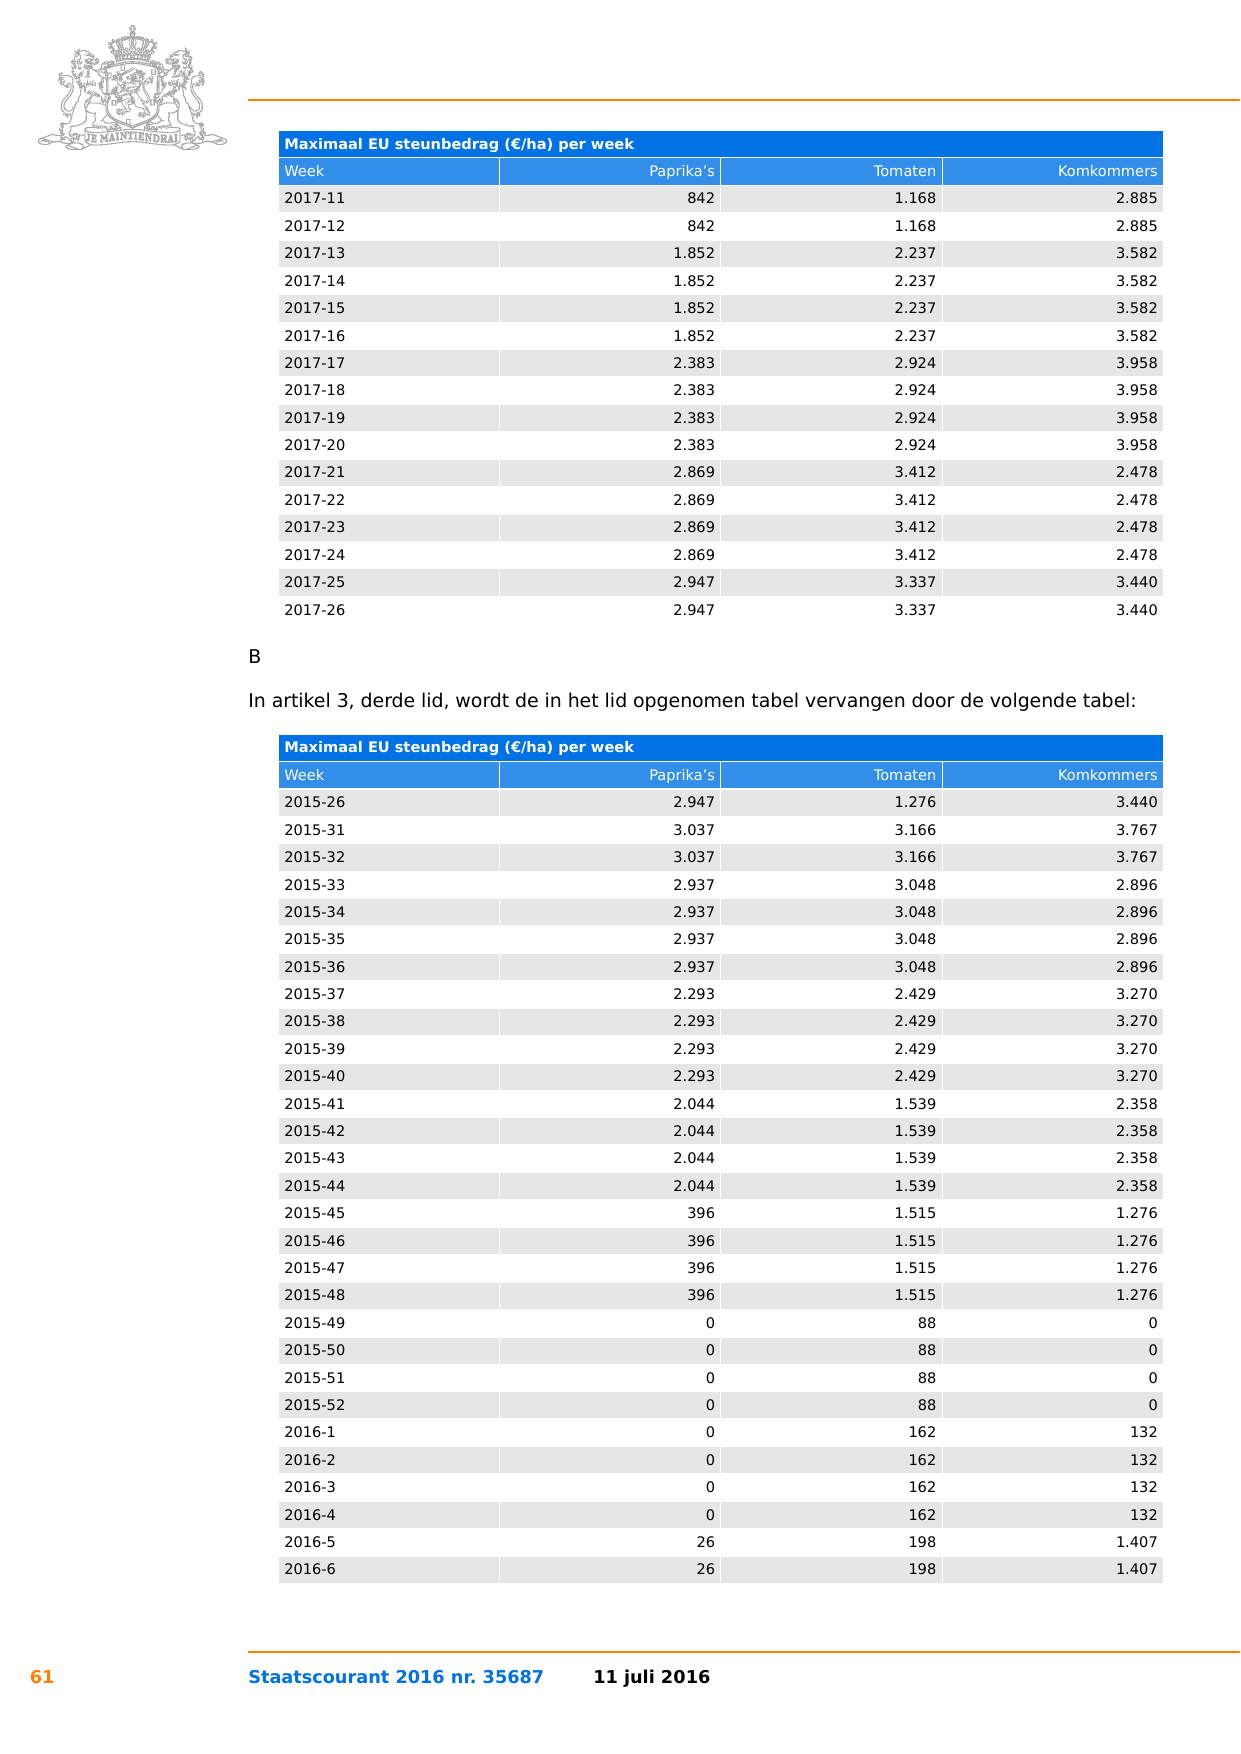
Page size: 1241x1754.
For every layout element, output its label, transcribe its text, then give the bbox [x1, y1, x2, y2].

table_cell 2.869 [500, 542, 720, 568]
table_cell 2.044 [500, 1173, 720, 1199]
table_cell 3.270 [943, 981, 1163, 1008]
table_cell 2015-38 [279, 1009, 499, 1035]
table_cell 2.044 [500, 1091, 720, 1117]
table_cell 1.852 [500, 295, 720, 322]
table_cell 132 [943, 1447, 1163, 1473]
table_cell 1.539 [721, 1146, 942, 1172]
table_cell 1.852 [500, 268, 720, 294]
table_cell 2.478 [943, 515, 1163, 541]
table_cell 2015-34 [279, 899, 499, 925]
table_cell 3.270 [943, 1009, 1163, 1035]
table_cell 2015-47 [279, 1255, 499, 1282]
table_cell 162 [721, 1447, 942, 1473]
table_cell 3.582 [943, 241, 1163, 267]
table_cell 2.924 [721, 432, 942, 459]
table_cell 0 [943, 1392, 1163, 1418]
table_cell 2015-48 [279, 1283, 499, 1309]
table_cell 1.515 [721, 1283, 942, 1309]
table_cell 2017-14 [279, 268, 499, 294]
table_cell 3.582 [943, 295, 1163, 322]
table_cell 3.412 [721, 460, 942, 486]
table_cell 2017-19 [279, 405, 499, 431]
table_cell 2.478 [943, 460, 1163, 486]
table_cell 3.048 [721, 926, 942, 953]
table_cell 2015-39 [279, 1036, 499, 1062]
table_cell 2.383 [500, 432, 720, 459]
table_cell 3.037 [500, 844, 720, 871]
table_cell 2016-5 [279, 1529, 499, 1556]
table_cell 2015-51 [279, 1365, 499, 1391]
table_cell 162 [721, 1474, 942, 1501]
table_cell 2015-40 [279, 1064, 499, 1090]
table_cell 3.337 [721, 597, 942, 623]
table_cell 3.166 [721, 817, 942, 843]
table_cell 2016-2 [279, 1447, 499, 1473]
table_cell 2017-20 [279, 432, 499, 459]
table_cell 26 [500, 1529, 720, 1556]
table_cell 2.869 [500, 515, 720, 541]
table_cell Komkommers [943, 158, 1163, 185]
table_cell 3.270 [943, 1064, 1163, 1090]
table_cell 2017-12 [279, 213, 499, 239]
table_cell 2.937 [500, 926, 720, 953]
table_cell 2015-26 [279, 790, 499, 816]
table_cell 2.924 [721, 378, 942, 404]
table_header Maximaal EU steunbedrag (€/ha) per week [279, 131, 1163, 157]
table_cell 2017-16 [279, 323, 499, 349]
table_cell 1.407 [943, 1529, 1163, 1556]
table_cell 3.412 [721, 515, 942, 541]
table_cell 2015-32 [279, 844, 499, 871]
table_cell 2.429 [721, 1009, 942, 1035]
table_cell 3.270 [943, 1036, 1163, 1062]
table_header Maximaal EU steunbedrag (€/ha) per week [279, 735, 1163, 761]
table_cell 1.852 [500, 241, 720, 267]
table_cell 162 [721, 1502, 942, 1528]
table_cell 88 [721, 1392, 942, 1418]
table_cell 2015-49 [279, 1310, 499, 1336]
table_cell 2015-35 [279, 926, 499, 953]
table_cell 198 [721, 1529, 942, 1556]
table_cell 2.383 [500, 350, 720, 376]
table_cell 2017-21 [279, 460, 499, 486]
table_cell 2.924 [721, 350, 942, 376]
table_cell 0 [943, 1365, 1163, 1391]
table_cell 2015-45 [279, 1200, 499, 1227]
table_cell 2016-1 [279, 1420, 499, 1446]
table_cell 0 [500, 1338, 720, 1364]
table_cell 132 [943, 1474, 1163, 1501]
table_cell 2017-23 [279, 515, 499, 541]
table_cell 3.767 [943, 844, 1163, 871]
table_cell 396 [500, 1283, 720, 1309]
table_cell 2.293 [500, 1064, 720, 1090]
table_cell 0 [943, 1310, 1163, 1336]
table_cell 2015-44 [279, 1173, 499, 1199]
table_cell 2.237 [721, 241, 942, 267]
table_cell 842 [500, 186, 720, 212]
table_cell 2.358 [943, 1173, 1163, 1199]
table_cell 132 [943, 1420, 1163, 1446]
table_cell 3.037 [500, 817, 720, 843]
table_cell 1.407 [943, 1557, 1163, 1583]
table_cell 2017-18 [279, 378, 499, 404]
table_cell 2016-4 [279, 1502, 499, 1528]
table_cell 2017-24 [279, 542, 499, 568]
table_cell 2.947 [500, 597, 720, 623]
table_cell 396 [500, 1255, 720, 1282]
table_cell 2017-15 [279, 295, 499, 322]
table_cell 0 [500, 1310, 720, 1336]
table_cell 2015-36 [279, 954, 499, 980]
table_cell 2.237 [721, 268, 942, 294]
table_cell 2.237 [721, 295, 942, 322]
table_cell 2.924 [721, 405, 942, 431]
table_cell 2015-41 [279, 1091, 499, 1117]
table_cell 2.478 [943, 542, 1163, 568]
table_cell 88 [721, 1310, 942, 1336]
table_cell 0 [500, 1502, 720, 1528]
table_cell 2017-22 [279, 487, 499, 513]
table_cell 2015-37 [279, 981, 499, 1008]
table_cell 2.293 [500, 1036, 720, 1062]
table_cell 88 [721, 1365, 942, 1391]
table_cell 3.958 [943, 405, 1163, 431]
table_cell 2016-6 [279, 1557, 499, 1583]
table_cell Week [279, 158, 499, 185]
table_cell 0 [500, 1392, 720, 1418]
table_cell 3.337 [721, 569, 942, 596]
table_cell 1.539 [721, 1118, 942, 1144]
table_cell 2015-33 [279, 872, 499, 898]
table_cell 3.166 [721, 844, 942, 871]
table_cell 3.412 [721, 487, 942, 513]
table_cell 1.852 [500, 323, 720, 349]
table_cell 1.539 [721, 1173, 942, 1199]
table_cell 2.896 [943, 954, 1163, 980]
table_cell 3.048 [721, 954, 942, 980]
table_cell 2015-42 [279, 1118, 499, 1144]
table_cell 2017-26 [279, 597, 499, 623]
table_cell 26 [500, 1557, 720, 1583]
table_cell 2.869 [500, 460, 720, 486]
table_cell 2.044 [500, 1118, 720, 1144]
table_cell 2.383 [500, 405, 720, 431]
table_cell 2.429 [721, 1036, 942, 1062]
table_cell 3.767 [943, 817, 1163, 843]
table_cell 2.358 [943, 1146, 1163, 1172]
table_cell 2017-17 [279, 350, 499, 376]
table_cell 842 [500, 213, 720, 239]
table_cell 2.429 [721, 1064, 942, 1090]
table_cell 1.276 [943, 1255, 1163, 1282]
table_cell Week [279, 762, 499, 788]
table_cell 2.429 [721, 981, 942, 1008]
table_cell 3.048 [721, 872, 942, 898]
table_cell 0 [943, 1338, 1163, 1364]
table_cell 3.412 [721, 542, 942, 568]
table_cell Komkommers [943, 762, 1163, 788]
table_cell 2017-13 [279, 241, 499, 267]
table_cell 2.478 [943, 487, 1163, 513]
table_cell 396 [500, 1228, 720, 1254]
table_cell 3.958 [943, 378, 1163, 404]
table_cell 3.582 [943, 268, 1163, 294]
table_cell 2.044 [500, 1146, 720, 1172]
table_cell 396 [500, 1200, 720, 1227]
table_cell 2.358 [943, 1118, 1163, 1144]
table_cell 3.582 [943, 323, 1163, 349]
table_cell 3.440 [943, 597, 1163, 623]
table_cell 1.276 [721, 790, 942, 816]
table_cell 132 [943, 1502, 1163, 1528]
table_cell Paprika’s [500, 158, 720, 185]
picture [38, 25, 227, 150]
table_cell 2017-25 [279, 569, 499, 596]
table_cell 2015-52 [279, 1392, 499, 1418]
table_cell 2.896 [943, 899, 1163, 925]
table_cell 1.539 [721, 1091, 942, 1117]
table_cell 2015-50 [279, 1338, 499, 1364]
table_cell 2.937 [500, 954, 720, 980]
text B [248, 646, 1163, 668]
table_cell 2016-3 [279, 1474, 499, 1501]
table_cell 2.885 [943, 186, 1163, 212]
table_cell 198 [721, 1557, 942, 1583]
table_cell 2.896 [943, 926, 1163, 953]
table_cell 2.293 [500, 1009, 720, 1035]
table_cell 162 [721, 1420, 942, 1446]
table_cell 2.293 [500, 981, 720, 1008]
table_cell 0 [500, 1365, 720, 1391]
text In artikel 3, derde lid, wordt de in het lid opgenomen tabel vervangen door de volgende tabel: [248, 690, 1163, 712]
table_cell 2.358 [943, 1091, 1163, 1117]
table_cell 2015-31 [279, 817, 499, 843]
table_cell 1.276 [943, 1283, 1163, 1309]
table_cell 2.885 [943, 213, 1163, 239]
table_cell 0 [500, 1447, 720, 1473]
table_cell 3.048 [721, 899, 942, 925]
table_cell 2.896 [943, 872, 1163, 898]
table_cell 88 [721, 1338, 942, 1364]
table_cell 1.515 [721, 1255, 942, 1282]
table_cell 2.937 [500, 872, 720, 898]
table_cell 3.958 [943, 432, 1163, 459]
table_cell 3.958 [943, 350, 1163, 376]
table_cell 0 [500, 1474, 720, 1501]
table_cell 2.869 [500, 487, 720, 513]
table_cell 2.947 [500, 790, 720, 816]
table_cell 3.440 [943, 569, 1163, 596]
table_cell 2017-11 [279, 186, 499, 212]
table_cell 1.515 [721, 1228, 942, 1254]
table_cell 2.383 [500, 378, 720, 404]
table_cell 2.937 [500, 899, 720, 925]
table_cell 0 [500, 1420, 720, 1446]
table_cell 2.947 [500, 569, 720, 596]
table_cell 2015-43 [279, 1146, 499, 1172]
table_cell 2015-46 [279, 1228, 499, 1254]
table_cell Tomaten [721, 762, 942, 788]
table_cell Paprika’s [500, 762, 720, 788]
table_cell 3.440 [943, 790, 1163, 816]
table_cell 1.515 [721, 1200, 942, 1227]
table_cell 2.237 [721, 323, 942, 349]
table_cell 1.276 [943, 1228, 1163, 1254]
table_cell 1.276 [943, 1200, 1163, 1227]
table_cell 1.168 [721, 186, 942, 212]
table_cell Tomaten [721, 158, 942, 185]
table_cell 1.168 [721, 213, 942, 239]
